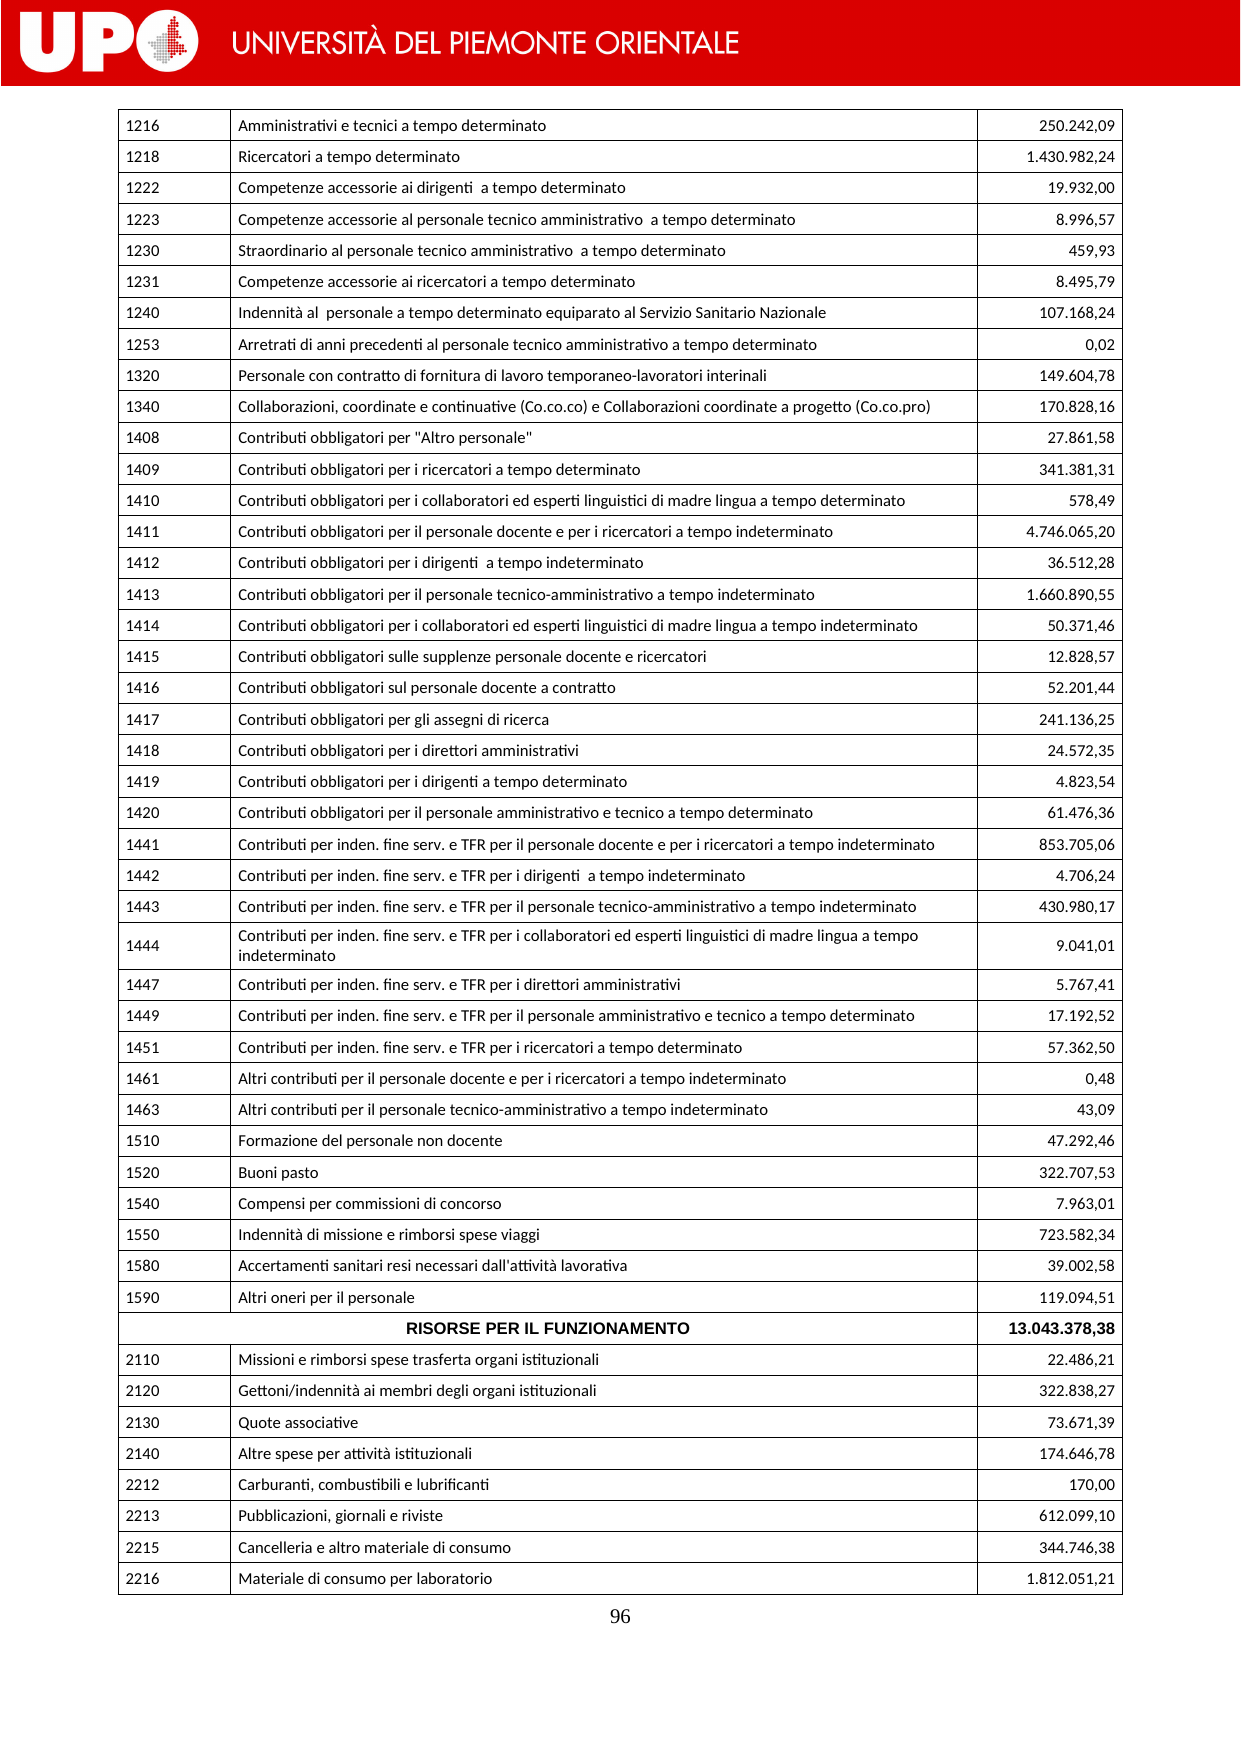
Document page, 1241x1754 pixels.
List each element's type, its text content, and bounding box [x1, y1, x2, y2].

table_cell 1231 [119, 266, 230, 297]
table_cell 1230 [119, 235, 230, 265]
table_cell Compensi per commissioni di concorso [231, 1188, 977, 1218]
table_cell RISORSE PER IL FUNZIONAMENTO [119, 1313, 977, 1343]
table_cell 612.099,10 [978, 1501, 1122, 1531]
table_cell 430.980,17 [978, 891, 1122, 922]
table_cell Contributi obbligatori per il personale docente e per i ricercatori a tempo indeterminato [231, 516, 977, 547]
table_cell 1420 [119, 798, 230, 828]
table_cell 1223 [119, 204, 230, 234]
table_cell Formazione del personale non docente [231, 1126, 977, 1156]
table_cell 52.201,44 [978, 673, 1122, 703]
table_cell 8.495,79 [978, 266, 1122, 297]
table_cell Gettoni/indennità ai membri degli organi istituzionali [231, 1376, 977, 1406]
table_cell 4.746.065,20 [978, 516, 1122, 547]
table_cell 1443 [119, 891, 230, 922]
table_cell 22.486,21 [978, 1345, 1122, 1375]
table_cell Contributi obbligatori sulle supplenze personale docente e ricercatori [231, 641, 977, 672]
table_cell 1340 [119, 391, 230, 422]
table_cell Contributi obbligatori per i direttori amministrativi [231, 735, 977, 765]
table_cell 0,48 [978, 1063, 1122, 1093]
table_cell 1.430.982,24 [978, 141, 1122, 172]
table_cell 853.705,06 [978, 829, 1122, 859]
table_cell Contributi per inden. fine serv. e TFR per i dirigenti a tempo indeterminato [231, 860, 977, 890]
table_cell 12.828,57 [978, 641, 1122, 672]
table_cell 1461 [119, 1063, 230, 1093]
table_cell 1447 [119, 970, 230, 1000]
table_cell 107.168,24 [978, 298, 1122, 328]
table_cell Contributi per inden. fine serv. e TFR per i direttori amministrativi [231, 970, 977, 1000]
table_cell 17.192,52 [978, 1001, 1122, 1031]
table_cell 8.996,57 [978, 204, 1122, 234]
table_cell Indennità di missione e rimborsi spese viaggi [231, 1220, 977, 1250]
table_cell Contributi per inden. fine serv. e TFR per i collaboratori ed esperti linguistici di madre lingua a tempo indeterminato [231, 923, 977, 968]
table_cell Amministrativi e tecnici a tempo determinato [231, 110, 977, 140]
table_cell 119.094,51 [978, 1282, 1122, 1312]
table_cell Indennità al personale a tempo determinato equiparato al Servizio Sanitario Nazionale [231, 298, 977, 328]
table_cell 2110 [119, 1345, 230, 1375]
table_cell Carburanti, combustibili e lubrificanti [231, 1470, 977, 1500]
table_cell 2140 [119, 1438, 230, 1468]
table_cell 1550 [119, 1220, 230, 1250]
table_cell 341.381,31 [978, 454, 1122, 484]
table_cell 1411 [119, 516, 230, 547]
table_cell 1441 [119, 829, 230, 859]
table_cell 2216 [119, 1563, 230, 1593]
table_cell Arretrati di anni precedenti al personale tecnico amministrativo a tempo determinato [231, 329, 977, 359]
table_cell 322.707,53 [978, 1157, 1122, 1187]
table_cell 1222 [119, 173, 230, 203]
table_cell 47.292,46 [978, 1126, 1122, 1156]
table_cell Contributi obbligatori per i collaboratori ed esperti linguistici di madre lingua a tempo indeterminato [231, 610, 977, 640]
table_cell Straordinario al personale tecnico amministrativo a tempo determinato [231, 235, 977, 265]
table_cell 1414 [119, 610, 230, 640]
table_cell Competenze accessorie al personale tecnico amministrativo a tempo determinato [231, 204, 977, 234]
table_cell Contributi obbligatori per i collaboratori ed esperti linguistici di madre lingua a tempo determinato [231, 485, 977, 515]
table_cell 241.136,25 [978, 704, 1122, 734]
table_cell 459,93 [978, 235, 1122, 265]
table_cell 1415 [119, 641, 230, 672]
table_cell Contributi per inden. fine serv. e TFR per il personale amministrativo e tecnico a tempo determinato [231, 1001, 977, 1031]
table_cell 1463 [119, 1095, 230, 1125]
table_cell 1418 [119, 735, 230, 765]
table_cell 1449 [119, 1001, 230, 1031]
table_cell 723.582,34 [978, 1220, 1122, 1250]
table_cell 1320 [119, 360, 230, 390]
table_cell 61.476,36 [978, 798, 1122, 828]
table_cell 4.823,54 [978, 766, 1122, 797]
table_cell Pubblicazioni, giornali e riviste [231, 1501, 977, 1531]
table_cell 1510 [119, 1126, 230, 1156]
table_cell Quote associative [231, 1407, 977, 1437]
table_cell 1253 [119, 329, 230, 359]
table_cell 149.604,78 [978, 360, 1122, 390]
table_cell 1409 [119, 454, 230, 484]
table_cell 2120 [119, 1376, 230, 1406]
table_cell 39.002,58 [978, 1251, 1122, 1281]
table_cell Materiale di consumo per laboratorio [231, 1563, 977, 1593]
table_cell 1444 [119, 923, 230, 968]
table_cell Contributi obbligatori sul personale docente a contratto [231, 673, 977, 703]
table_cell 174.646,78 [978, 1438, 1122, 1468]
table_cell Competenze accessorie ai dirigenti a tempo determinato [231, 173, 977, 203]
table_cell 1580 [119, 1251, 230, 1281]
table_cell 344.746,38 [978, 1532, 1122, 1562]
table_cell 9.041,01 [978, 923, 1122, 968]
table_cell 1520 [119, 1157, 230, 1187]
table_cell 13.043.378,38 [978, 1313, 1122, 1343]
table_cell 2213 [119, 1501, 230, 1531]
table_cell 1240 [119, 298, 230, 328]
table_cell Contributi obbligatori per i dirigenti a tempo determinato [231, 766, 977, 797]
table_cell Altre spese per attività istituzionali [231, 1438, 977, 1468]
table_cell Missioni e rimborsi spese trasferta organi istituzionali [231, 1345, 977, 1375]
table_cell 1451 [119, 1032, 230, 1062]
table_cell 36.512,28 [978, 548, 1122, 578]
table_cell 50.371,46 [978, 610, 1122, 640]
table_cell 1218 [119, 141, 230, 172]
table_cell 1540 [119, 1188, 230, 1218]
table_cell 0,02 [978, 329, 1122, 359]
table_cell Contributi obbligatori per i ricercatori a tempo determinato [231, 454, 977, 484]
table_cell Altri contributi per il personale docente e per i ricercatori a tempo indeterminato [231, 1063, 977, 1093]
table_cell 2130 [119, 1407, 230, 1437]
table_cell Cancelleria e altro materiale di consumo [231, 1532, 977, 1562]
table_cell Contributi per inden. fine serv. e TFR per il personale docente e per i ricercatori a tempo indeterminato [231, 829, 977, 859]
table_cell 57.362,50 [978, 1032, 1122, 1062]
table_cell Contributi per inden. fine serv. e TFR per il personale tecnico-amministrativo a tempo indeterminato [231, 891, 977, 922]
table_cell 1413 [119, 579, 230, 609]
table_cell 1.812.051,21 [978, 1563, 1122, 1593]
table_cell Ricercatori a tempo determinato [231, 141, 977, 172]
table_cell 1408 [119, 423, 230, 453]
table_cell Contributi per inden. fine serv. e TFR per i ricercatori a tempo determinato [231, 1032, 977, 1062]
table_cell 1.660.890,55 [978, 579, 1122, 609]
table_cell 1410 [119, 485, 230, 515]
table_cell Contributi obbligatori per i dirigenti a tempo indeterminato [231, 548, 977, 578]
table_cell 5.767,41 [978, 970, 1122, 1000]
table_cell 1216 [119, 110, 230, 140]
table_cell Competenze accessorie ai ricercatori a tempo determinato [231, 266, 977, 297]
table_cell Contributi obbligatori per "Altro personale" [231, 423, 977, 453]
table_cell Accertamenti sanitari resi necessari dall'attività lavorativa [231, 1251, 977, 1281]
table_cell 1590 [119, 1282, 230, 1312]
table_cell 27.861,58 [978, 423, 1122, 453]
table_cell Altri contributi per il personale tecnico-amministrativo a tempo indeterminato [231, 1095, 977, 1125]
table_cell Buoni pasto [231, 1157, 977, 1187]
table_cell 170.828,16 [978, 391, 1122, 422]
table_cell 1417 [119, 704, 230, 734]
table_cell 4.706,24 [978, 860, 1122, 890]
table_cell 170,00 [978, 1470, 1122, 1500]
table_cell 43,09 [978, 1095, 1122, 1125]
table_cell Collaborazioni, coordinate e continuative (Co.co.co) e Collaborazioni coordinate a progetto (Co.co.pro) [231, 391, 977, 422]
table_cell Contributi obbligatori per gli assegni di ricerca [231, 704, 977, 734]
table_cell 19.932,00 [978, 173, 1122, 203]
table_cell Contributi obbligatori per il personale tecnico-amministrativo a tempo indeterminato [231, 579, 977, 609]
table_cell 73.671,39 [978, 1407, 1122, 1437]
table_cell Personale con contratto di fornitura di lavoro temporaneo-lavoratori interinali [231, 360, 977, 390]
table_cell 7.963,01 [978, 1188, 1122, 1218]
table_cell 2215 [119, 1532, 230, 1562]
table_cell 2212 [119, 1470, 230, 1500]
table_cell 1442 [119, 860, 230, 890]
table_cell 1412 [119, 548, 230, 578]
table_cell 322.838,27 [978, 1376, 1122, 1406]
table_cell Contributi obbligatori per il personale amministrativo e tecnico a tempo determinato [231, 798, 977, 828]
table_cell 578,49 [978, 485, 1122, 515]
table_cell 1416 [119, 673, 230, 703]
table_cell Altri oneri per il personale [231, 1282, 977, 1312]
table_cell 1419 [119, 766, 230, 797]
table_cell 250.242,09 [978, 110, 1122, 140]
table_cell 24.572,35 [978, 735, 1122, 765]
